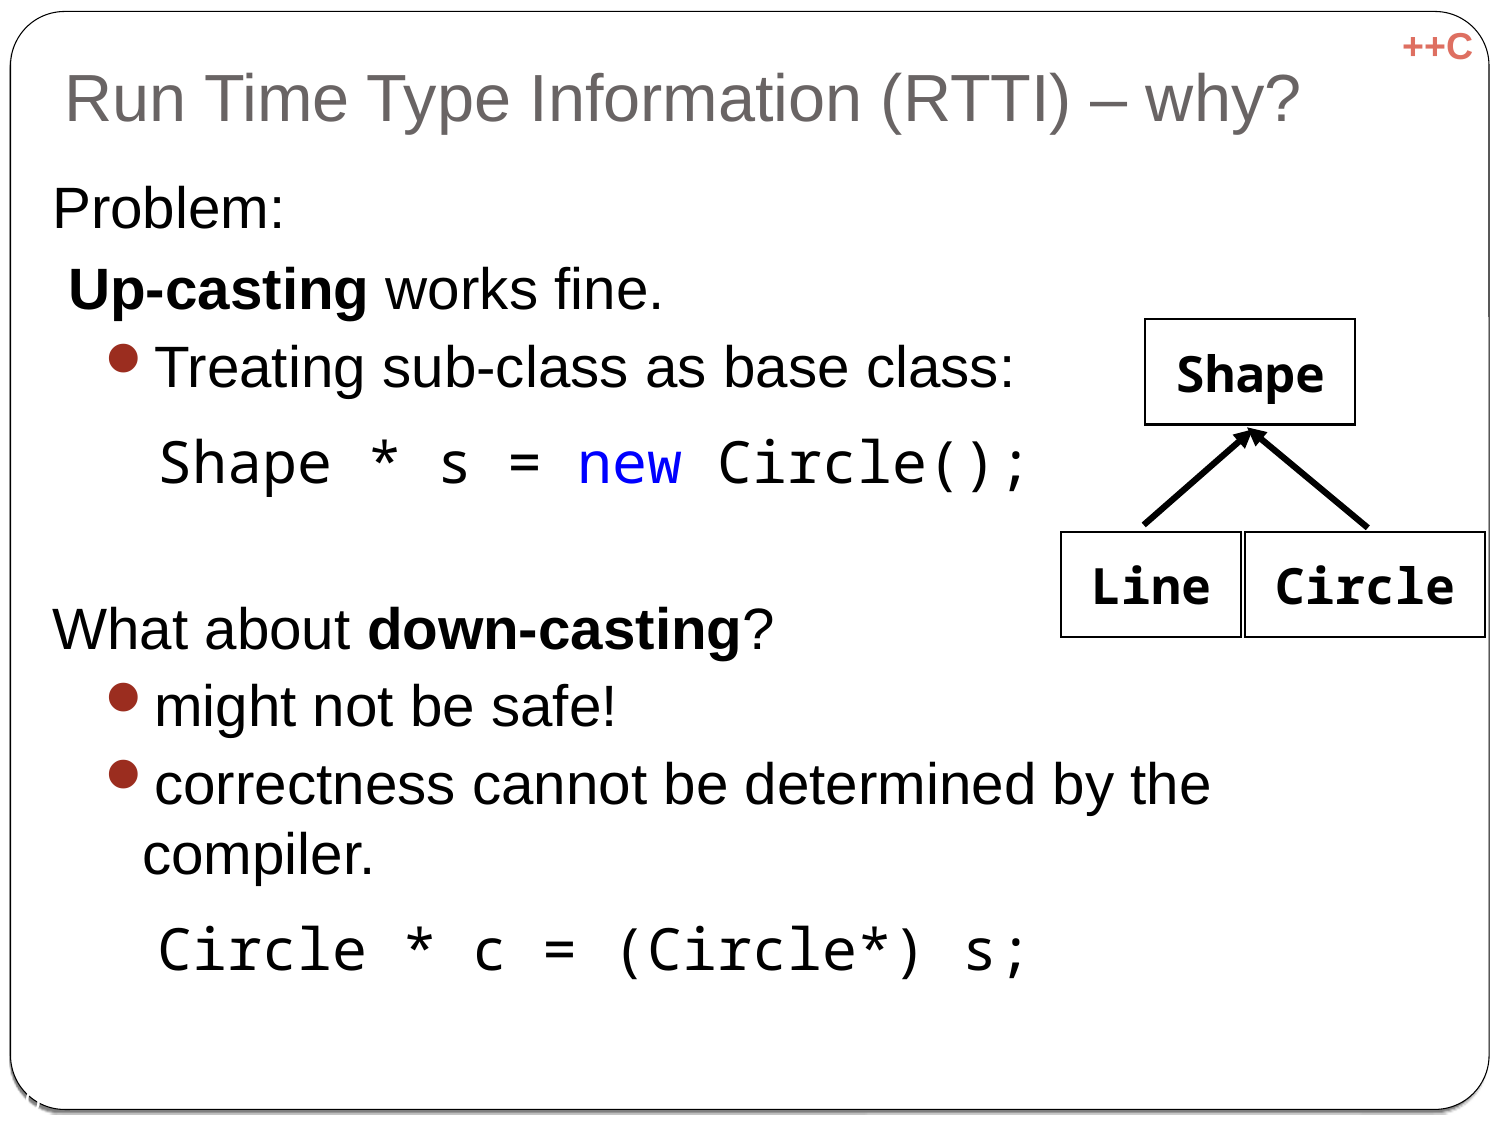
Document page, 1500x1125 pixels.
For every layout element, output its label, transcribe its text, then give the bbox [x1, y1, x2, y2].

title Run Time Type Information (RTTI) – why? [50, 45, 1450, 150]
list Problem: Up-casting works fine. Treating sub-class as base class: Shape * s = new Circle(); What about down-casting? might not be safe! correctness cannot be determined by the compiler. Circle * c = (Circle*) s; [37, 162, 1463, 1088]
slide_number [0, 1074, 50, 1125]
text_box Circle [1245, 531, 1486, 638]
text_box Line [1061, 531, 1242, 638]
text_box Shape [1144, 319, 1355, 425]
